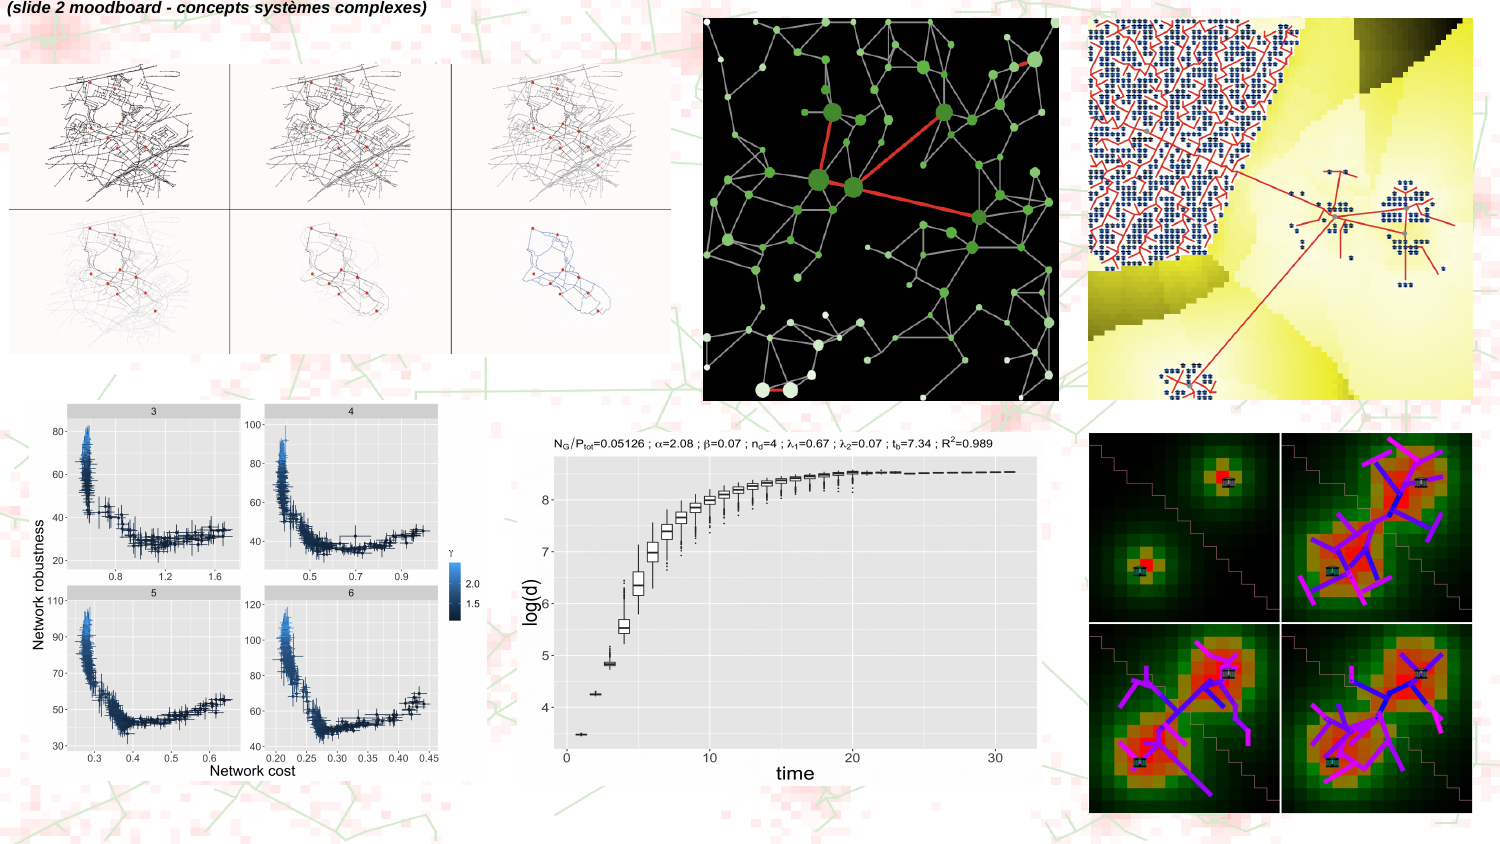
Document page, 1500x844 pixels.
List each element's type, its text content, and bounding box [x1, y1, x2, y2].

picture [0, 0, 1500, 844]
text_box (slide 2 moodboard - concepts systèmes complexes) [0, 0, 480, 27]
